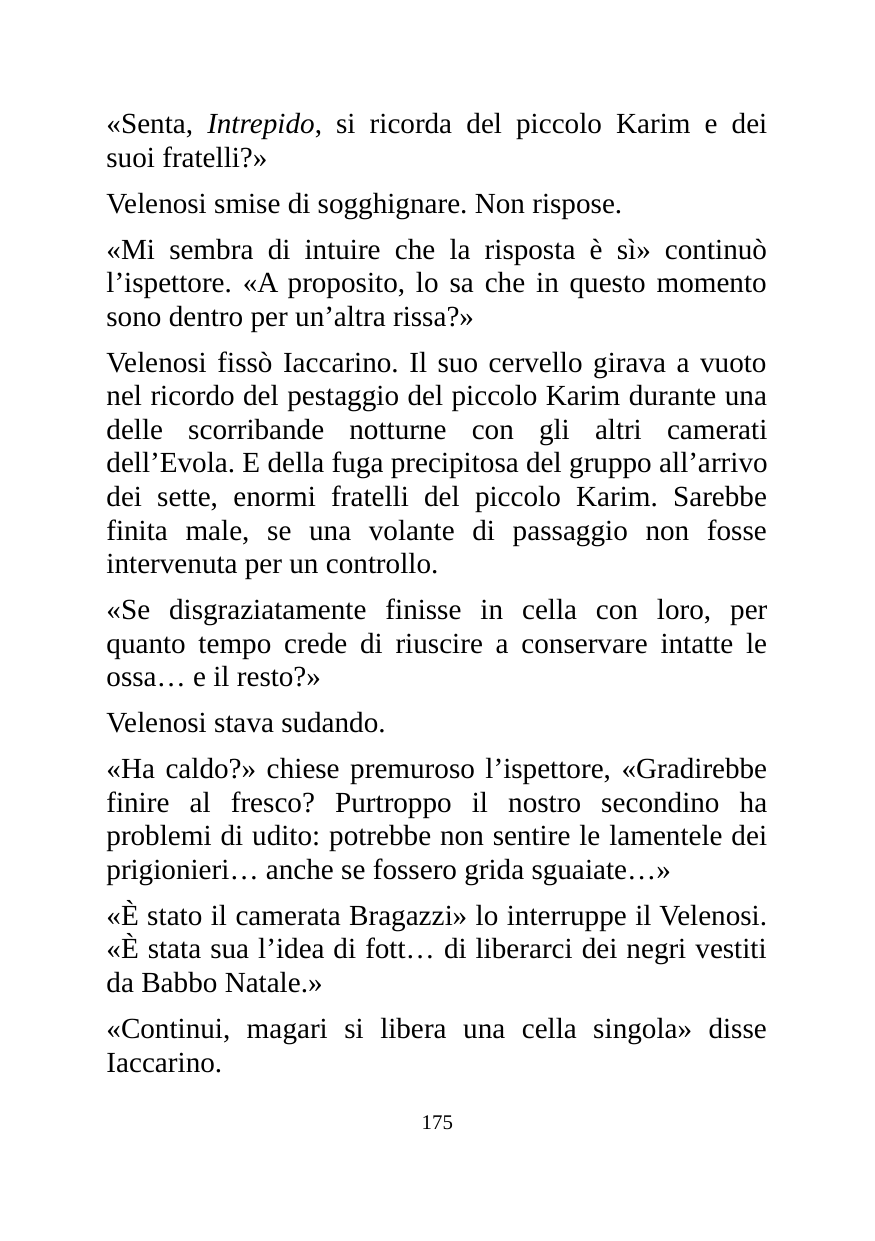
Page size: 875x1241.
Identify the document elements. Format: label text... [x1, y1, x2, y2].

text «È stato il camerata Bragazzi» lo interruppe il Velenosi. «È stata sua l’idea di fott… di liberarci dei negri vestiti da Babbo Natale.» [106, 898, 768, 999]
text «Mi sembra di intuire che la risposta è sì» continuò l’ispettore. «A proposito, lo sa che in questo momento sono dentro per un’altra rissa?» [106, 232, 768, 332]
text «Senta, Intrepido, si ricorda del piccolo Karim e dei suoi fratelli?» [106, 106, 768, 173]
text «Continui, magari si libera una cella singola» disse Iaccarino. [106, 1011, 768, 1078]
text Velenosi smise di sogghignare. Non rispose. [106, 186, 768, 219]
text «Ha caldo?» chiese premuroso l’ispettore, «Gradirebbe finire al fresco? Purtroppo il nostro secondino ha problemi di udito: potrebbe non sentire le lamentele dei prigionieri… anche se fossero grida sguaiate…» [106, 751, 768, 886]
text Velenosi fissò Iaccarino. Il suo cervello girava a vuoto nel ricordo del pestaggio del piccolo Karim durante una delle scorribande notturne con gli altri camerati dell’Evola. E della fuga precipitosa del gruppo all’arrivo dei sette, enormi fratelli del piccolo Karim. Sarebbe finita male, se una volante di passaggio non fosse intervenuta per un controllo. [106, 345, 768, 580]
text «Se disgraziatamente finisse in cella con loro, per quanto tempo crede di riuscire a conservare intatte le ossa… e il resto?» [106, 592, 768, 693]
text Velenosi stava sudando. [106, 705, 768, 739]
